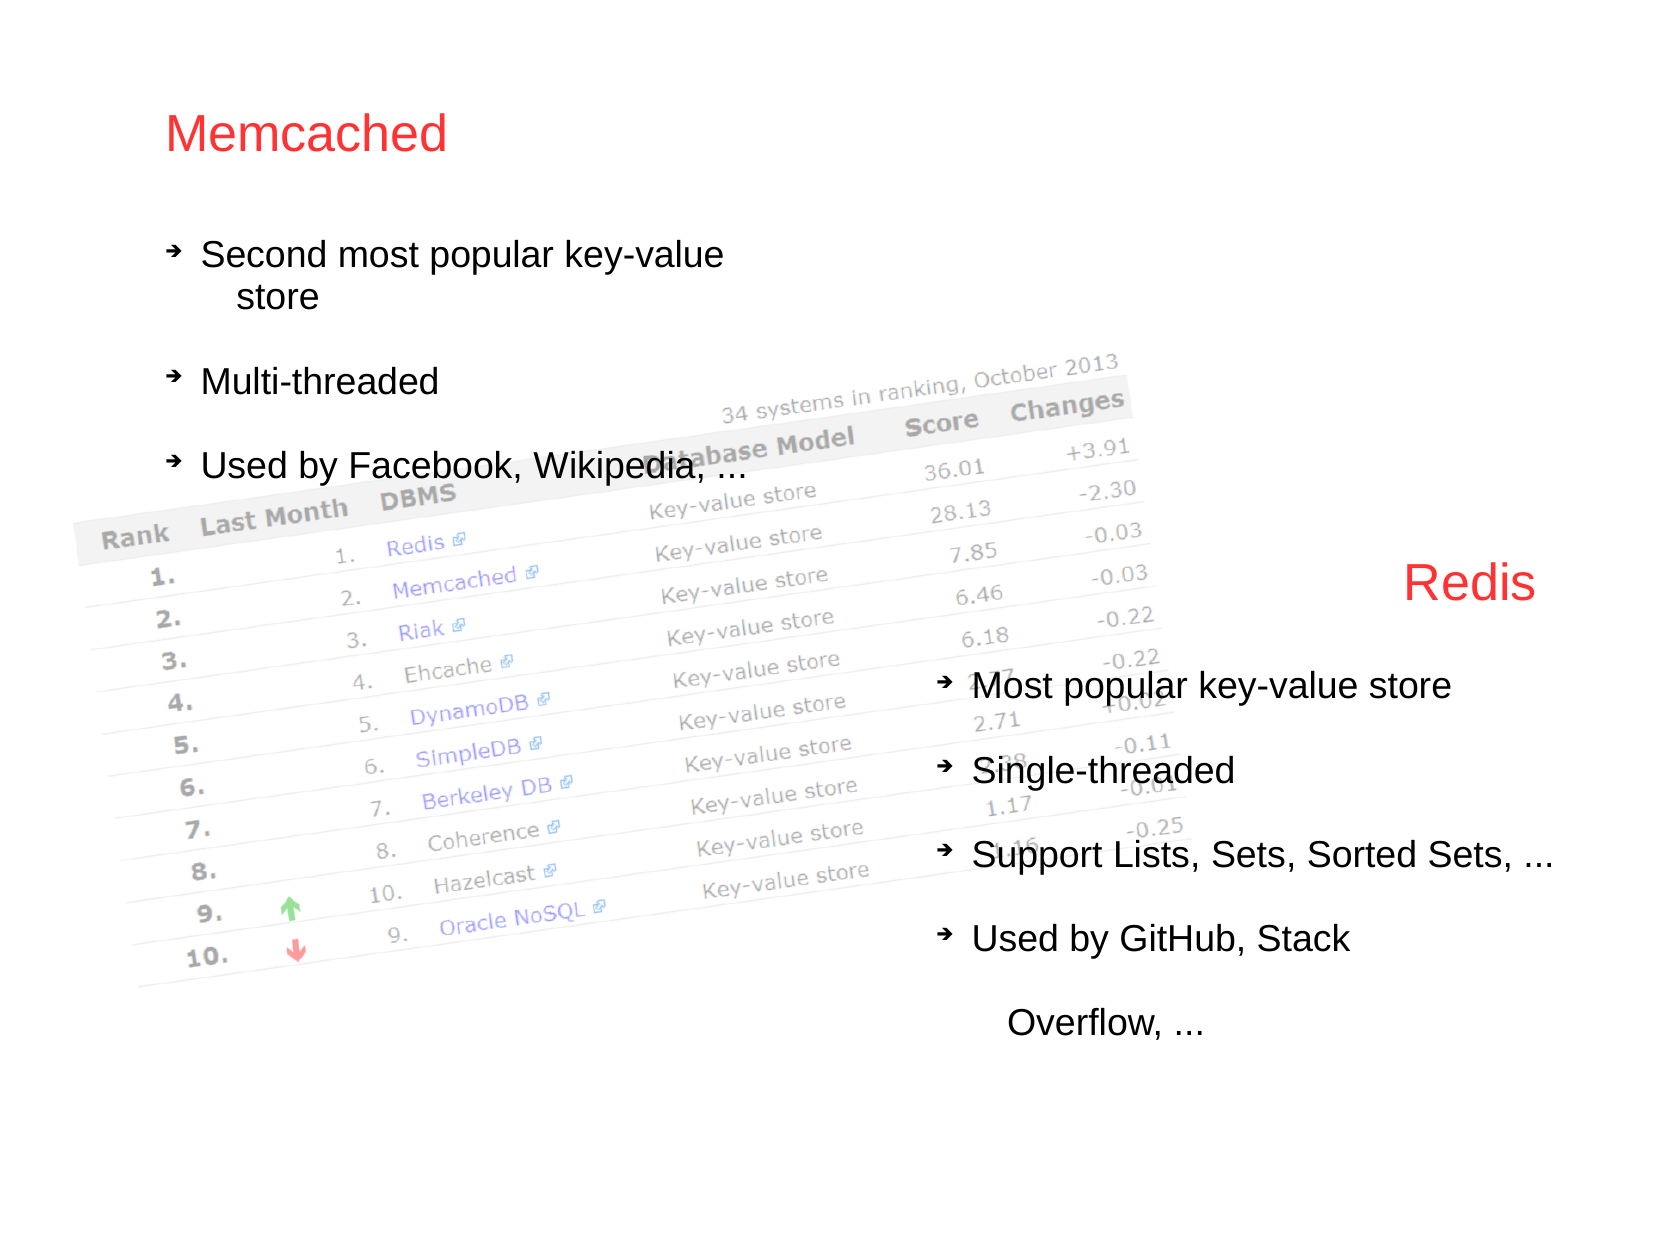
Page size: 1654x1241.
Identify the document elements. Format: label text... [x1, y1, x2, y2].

picture [209, 472, 220, 476]
picture [650, 460, 660, 476]
text_box Most popular key-value store Single-threaded Support Lists, Sets, Sorted Sets, ... Used by GitHub, Stack Overflow, ... [921, 657, 1573, 967]
picture [52, 344, 1174, 990]
picture [272, 463, 282, 476]
text_box Second most popular key-value store Multi-threaded Used by Facebook, Wikipedia, ... [150, 226, 833, 452]
picture [304, 460, 314, 476]
text_box Redis [1389, 546, 1552, 619]
picture [537, 452, 549, 473]
picture [552, 452, 565, 475]
picture [437, 460, 447, 476]
text_box Memcached [150, 97, 464, 170]
